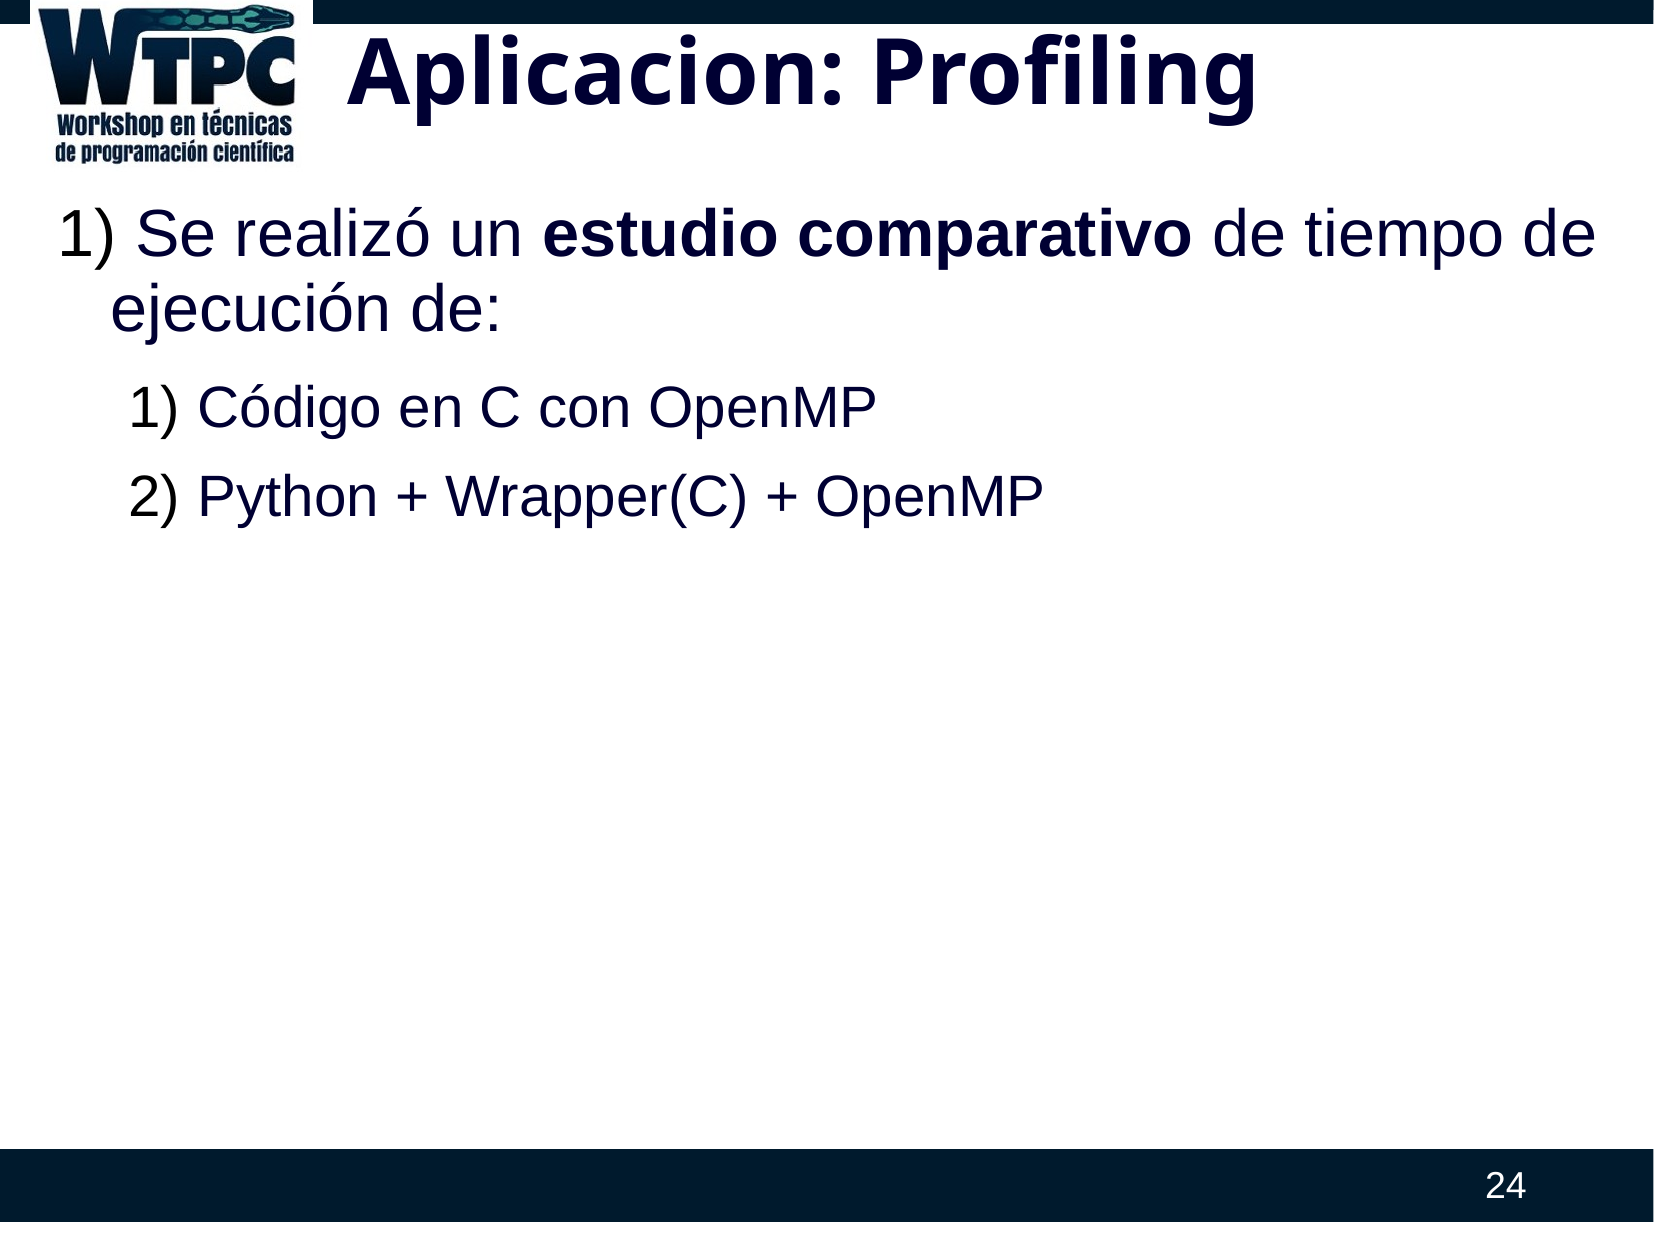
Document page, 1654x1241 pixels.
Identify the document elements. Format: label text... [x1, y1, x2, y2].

picture [0, 0, 1654, 176]
list Se realizó un estudio comparativo de tiempo de ejecución de: Código en C con OpenMP Python + Wrapper(C) + OpenMP [39, 195, 1617, 1106]
picture [0, 1149, 1654, 1223]
text_box [1470, 1156, 1654, 1228]
title Aplicacion: Profiling [347, 24, 1569, 125]
